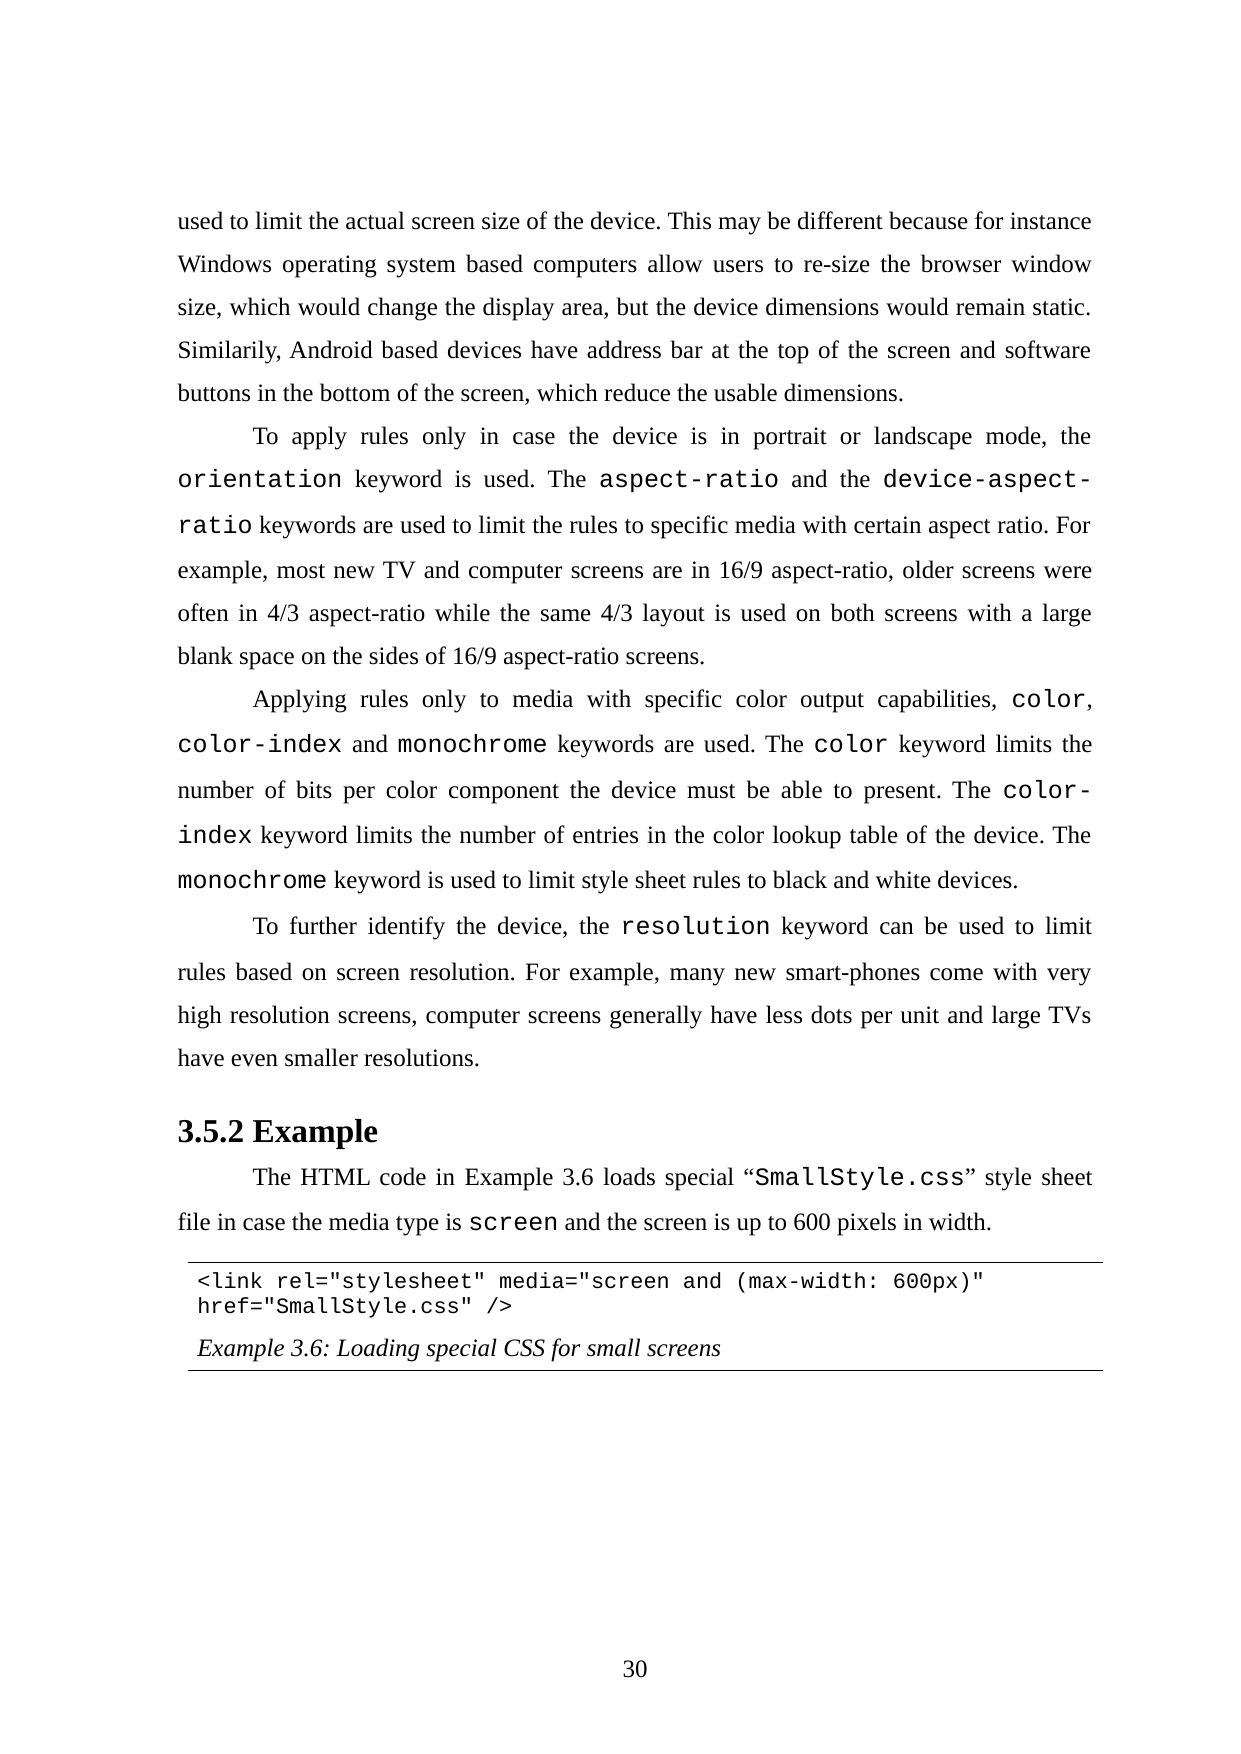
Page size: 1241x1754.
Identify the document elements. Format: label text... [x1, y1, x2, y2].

text Applying rules only to media with specific color output capabilities, color, color-index and monochrome keywords are used. The color keyword limits the number of bits per color component the device must be able to present. The color-index keyword limits the number of entries in the color lookup table of the device. The monochrome keyword is used to limit style sheet rules to black and white devices. [177, 684, 1093, 896]
text To further identify the device, the resolution keyword can be used to limit rules based on screen resolution. For example, many new smart-phones come with very high resolution screens, computer screens generally have less dots per unit and large TVs have even smaller resolutions. [177, 911, 1093, 1072]
text [188, 1263, 1103, 1370]
subtitle Example [177, 1111, 1093, 1149]
text <link rel="stylesheet" media="screen and (max-width: 600px)" href="SmallStyle.css" /> [197, 1271, 1095, 1320]
text used to limit the actual screen size of the device. This may be different because for instance Windows operating system based computers allow users to re-size the browser window size, which would change the display area, but the device dimensions would remain static. Similarily, Android based devices have address bar at the top of the screen and software buttons in the bottom of the screen, which reduce the usable dimensions. [177, 206, 1093, 407]
text Example 3.6: Loading special CSS for small screens [197, 1333, 1095, 1361]
text The HTML code in Example 3.6 loads special “SmallStyle.css” style sheet file in case the media type is screen and the screen is up to 600 pixels in width. [177, 1162, 1093, 1238]
text To apply rules only in case the device is in portrait or landscape mode, the orientation keyword is used. The aspect-ratio and the device-aspect-ratio keywords are used to limit the rules to specific media with certain aspect ratio. For example, most new TV and computer screens are in 16/9 aspect-ratio, older screens were often in 4/3 aspect-ratio while the same 4/3 layout is used on both screens with a large blank space on the sides of 16/9 aspect-ratio screens. [177, 421, 1093, 670]
